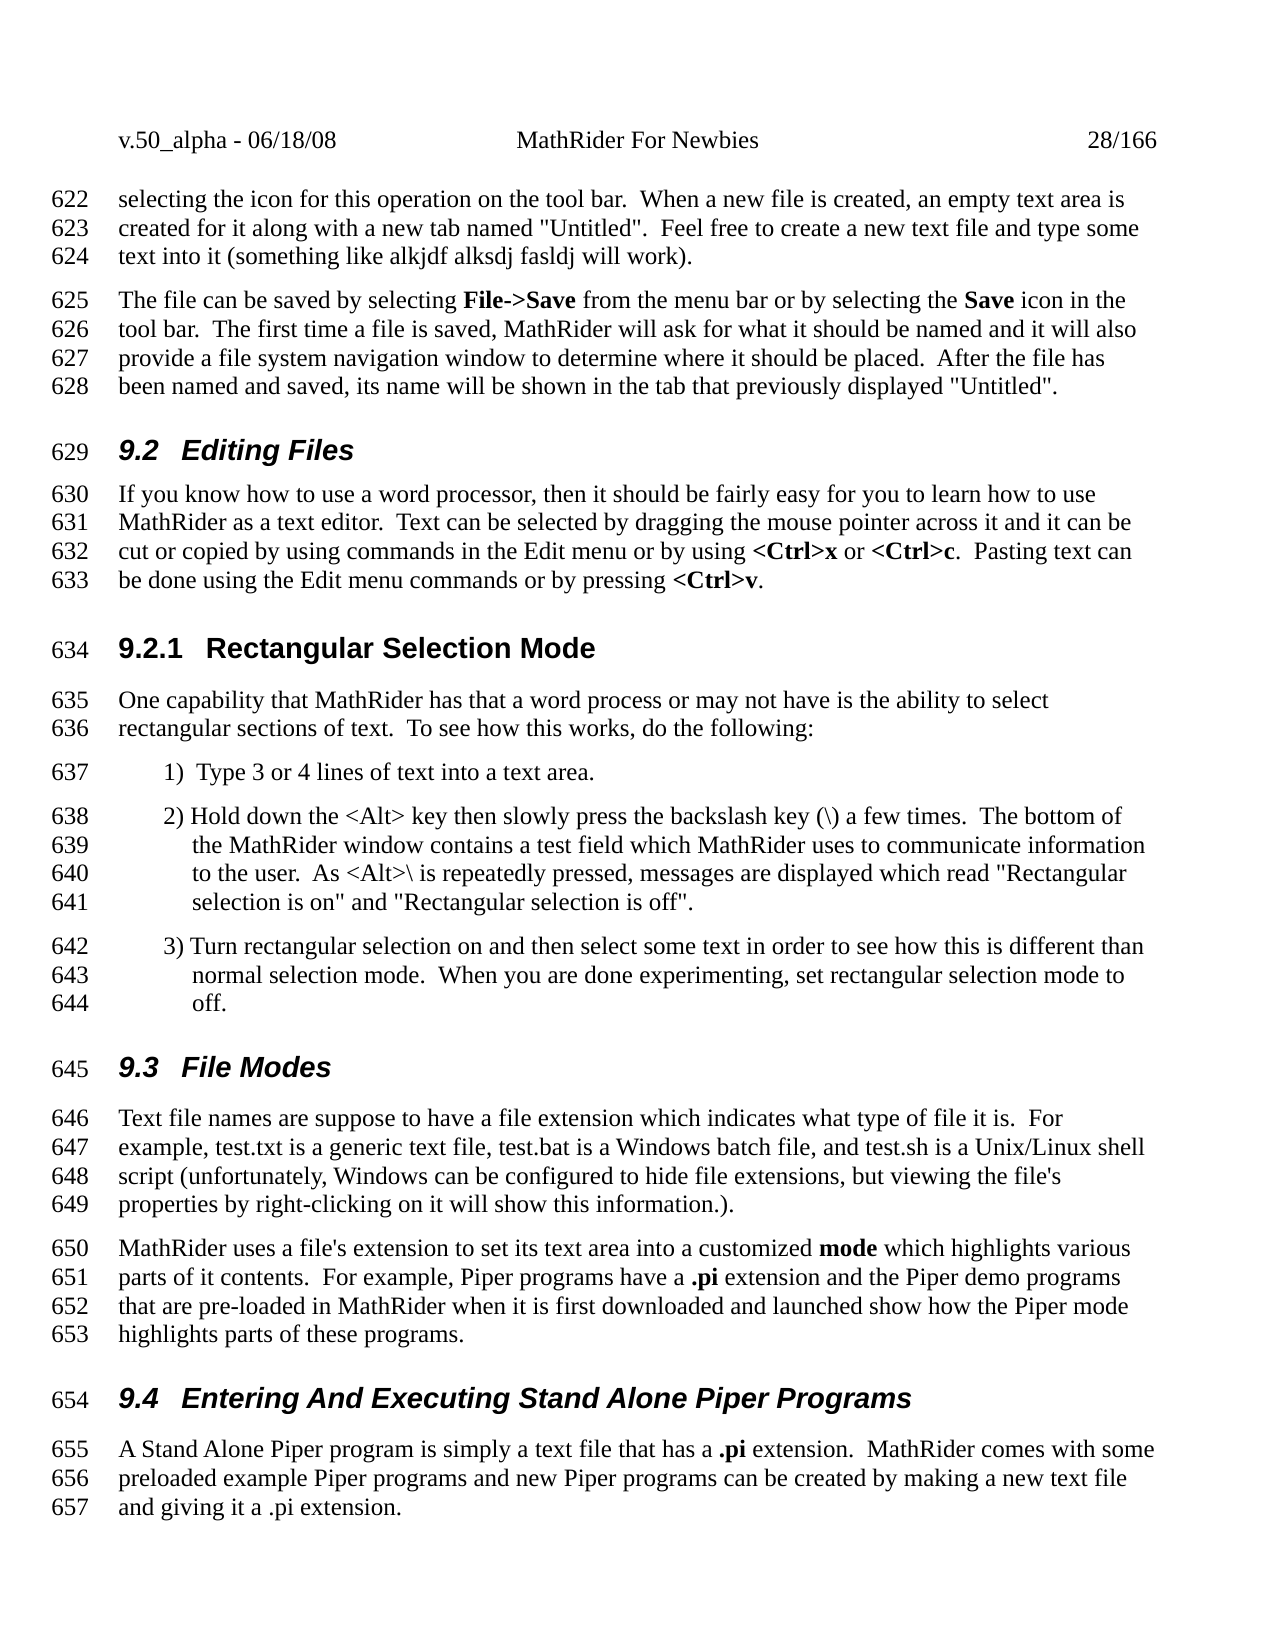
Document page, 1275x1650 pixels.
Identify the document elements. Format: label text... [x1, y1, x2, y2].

text The file can be saved by selecting File->Save from the menu bar or by selecting the Save icon in the tool bar. The first time a file is saved, MathRider will ask for what it should be named and it will also provide a file system navigation window to determine where it should be placed. After the file has been named and saved, its name will be shown in the tab that previously displayed "Untitled". [118, 285, 1157, 400]
subtitle Editing Files [118, 433, 1157, 466]
text MathRider uses a file's extension to set its text area into a customized mode which highlights various parts of it contents. For example, Piper programs have a .pi extension and the Piper demo programs that are pre-loaded in MathRider when it is first downloaded and launched show how the Piper mode highlights parts of these programs. [118, 1233, 1157, 1348]
subtitle Rectangular Selection Mode [118, 631, 1157, 665]
subtitle Entering And Executing Stand Alone Piper Programs [118, 1381, 1157, 1414]
text selecting the icon for this operation on the tool bar. When a new file is created, an empty text area is created for it along with a new tab named "Untitled". Feel free to create a new text file and type some text into it (something like alkjdf alksdj fasldj will work). [118, 184, 1157, 270]
text Text file names are suppose to have a file extension which indicates what type of file it is. For example, test.txt is a generic text file, test.bat is a Windows batch file, and test.sh is a Unix/Linux shell script (unfortunately, Windows can be configured to hide file extensions, but viewing the file's properties by right-clicking on it will show this information.). [118, 1103, 1157, 1218]
text 1) Type 3 or 4 lines of text into a text area. [163, 757, 1157, 786]
subtitle File Modes [118, 1050, 1157, 1083]
text If you know how to use a word processor, then it should be fairly easy for you to learn how to use MathRider as a text editor. Text can be selected by dragging the mouse pointer across it and it can be cut or copied by using commands in the Edit menu or by using <Ctrl>x or <Ctrl>c. Pasting text can be done using the Edit menu commands or by pressing <Ctrl>v. [118, 479, 1157, 594]
text 3) Turn rectangular selection on and then select some text in order to see how this is different than normal selection mode. When you are done experimenting, set rectangular selection mode to off. [163, 931, 1157, 1017]
text One capability that MathRider has that a word process or may not have is the ability to select rectangular sections of text. To see how this works, do the following: [118, 685, 1157, 742]
text 2) Hold down the <Alt> key then slowly press the backslash key (\) a few times. The bottom of the MathRider window contains a test field which MathRider uses to communicate information to the user. As <Alt>\ is repeatedly pressed, messages are displayed which read "Rectangular selection is on" and "Rectangular selection is off". [163, 801, 1157, 916]
text A Stand Alone Piper program is simply a text file that has a .pi extension. MathRider comes with some preloaded example Piper programs and new Piper programs can be created by making a new text file and giving it a .pi extension. [118, 1434, 1157, 1521]
